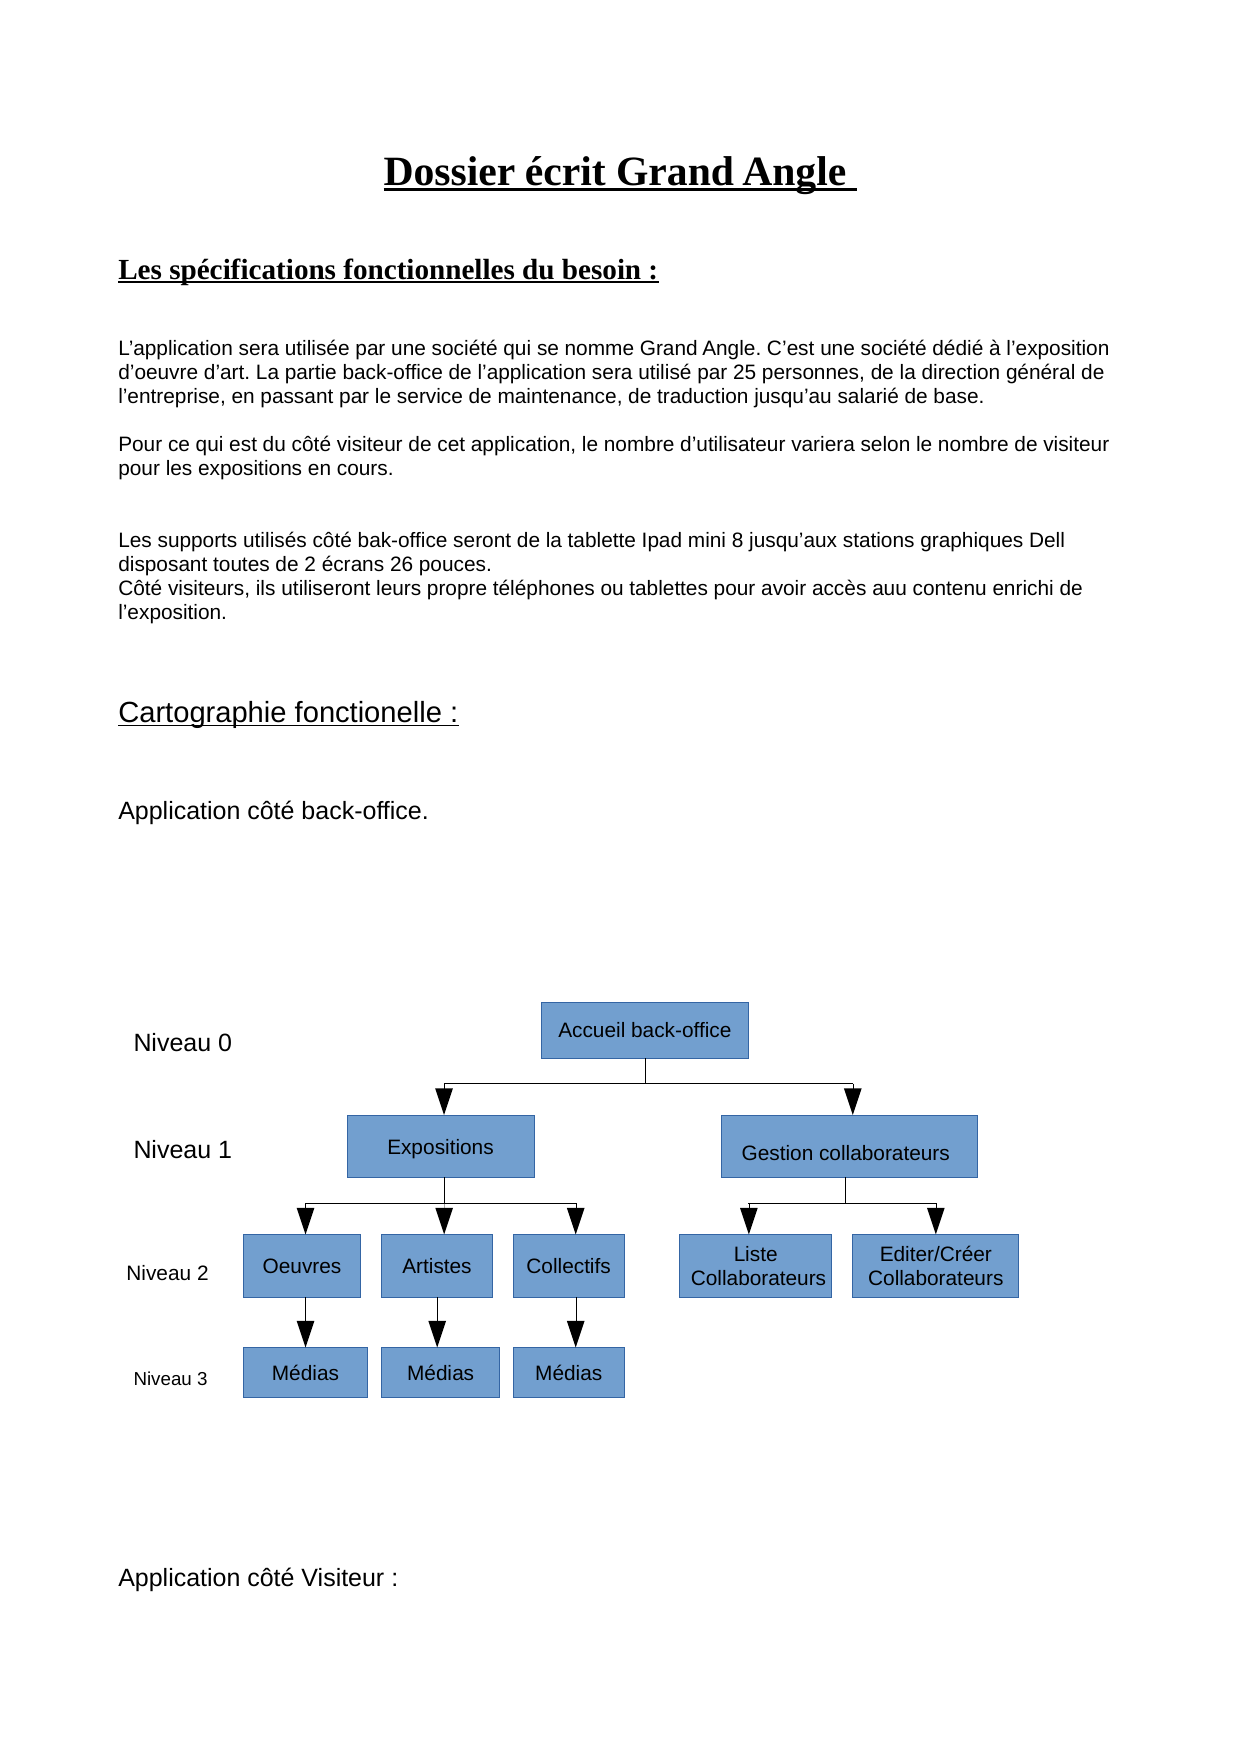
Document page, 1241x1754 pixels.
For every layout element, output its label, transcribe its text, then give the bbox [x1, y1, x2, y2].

text Application côté back-office. [118, 796, 1122, 825]
text Application côté Visiteur : [118, 1563, 1122, 1592]
text Pour ce qui est du côté visiteur de cet application, le nombre d’utilisateur variera selon le nombre de visiteur pour les expositions en cours. [118, 432, 1122, 480]
text Côté visiteurs, ils utiliseront leurs propre téléphones ou tablettes pour avoir accès auu contenu enrichi de l’exposition. [118, 576, 1122, 624]
text Cartographie fonctionelle : [118, 696, 1122, 729]
text Les spécifications fonctionnelles du besoin : [118, 252, 1122, 286]
text L’application sera utilisée par une société qui se nomme Grand Angle. C’est une société dédié à l’exposition d’oeuvre d’art. La partie back-office de l’application sera utilisé par 25 personnes, de la direction général de l’entreprise, en passant par le service de maintenance, de traduction jusqu’au salarié de base. [118, 336, 1122, 408]
text Dossier écrit Grand Angle [118, 147, 1122, 195]
text Les supports utilisés côté bak-office seront de la tablette Ipad mini 8 jusqu’aux stations graphiques Dell disposant toutes de 2 écrans 26 pouces. [118, 528, 1122, 576]
